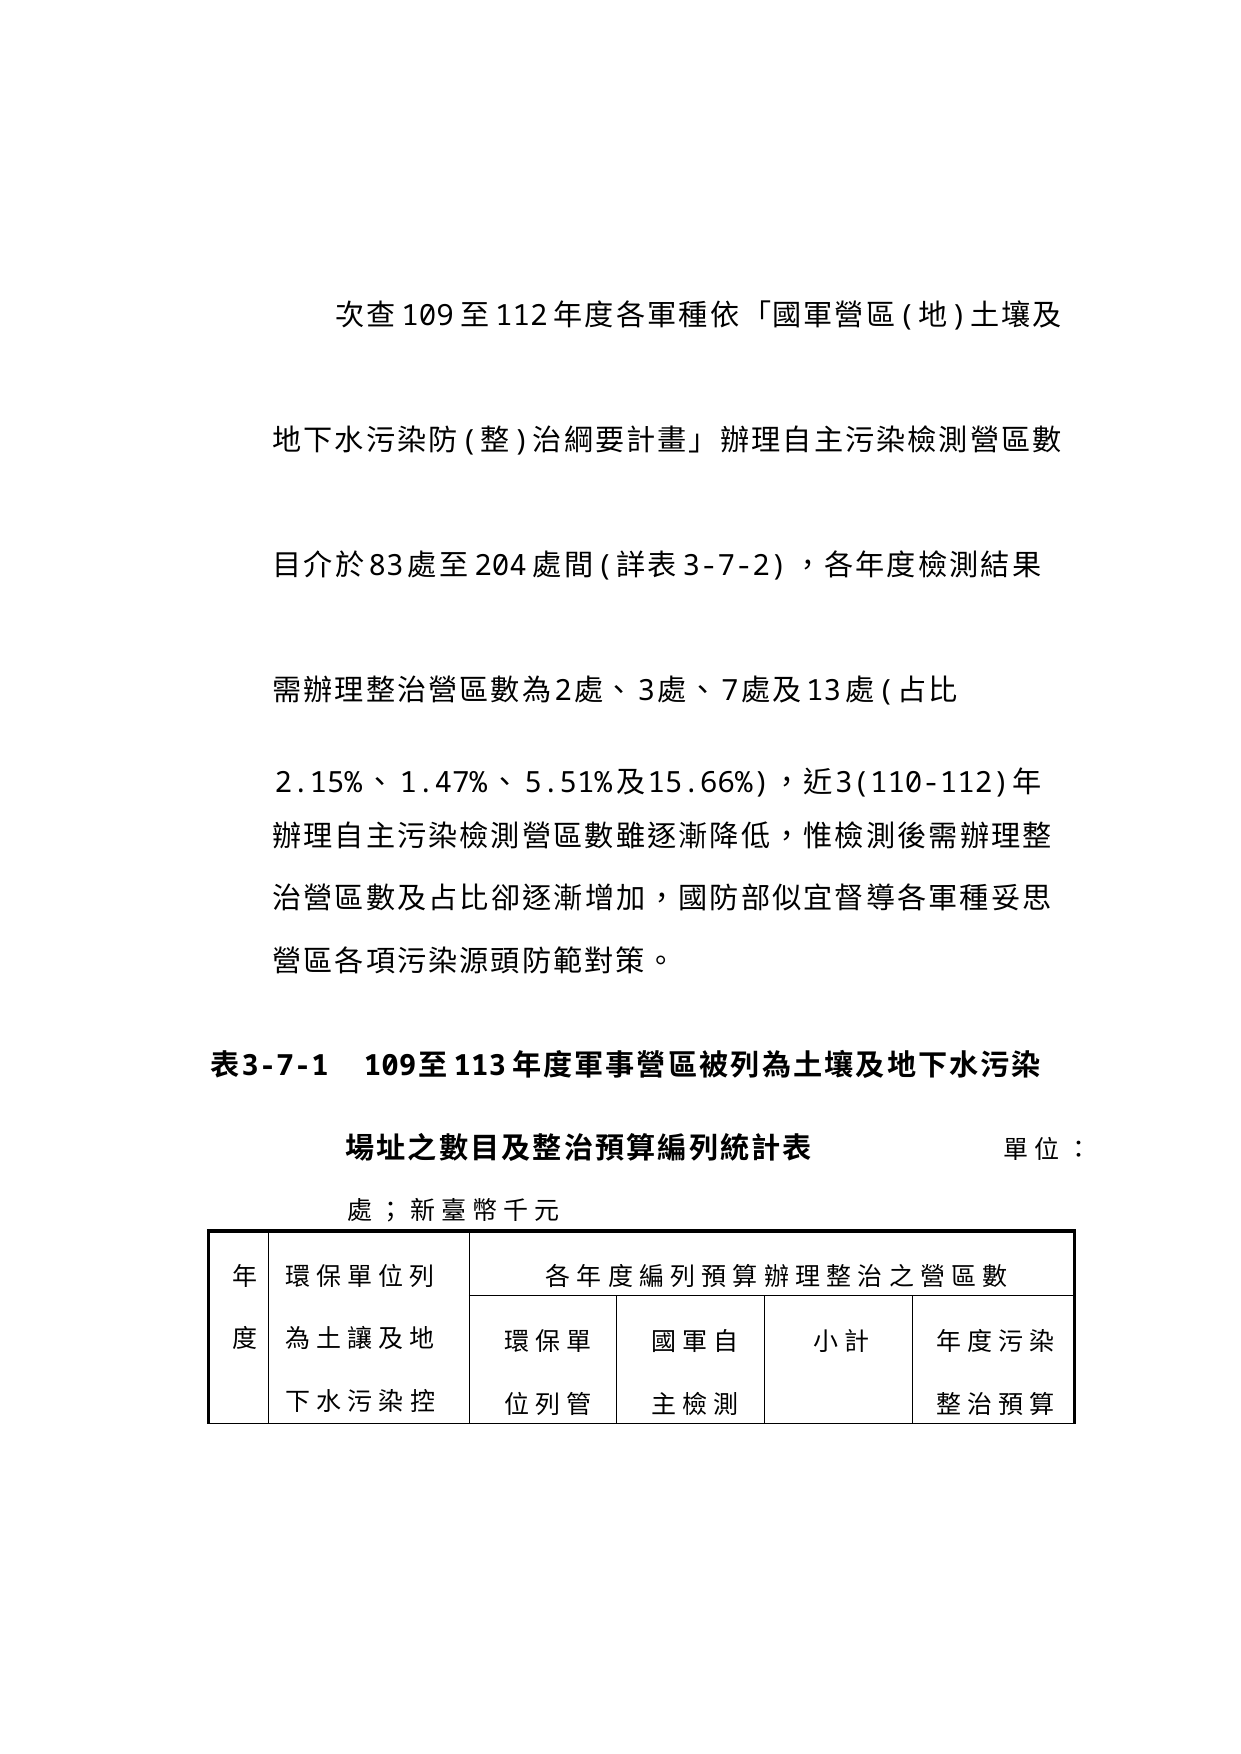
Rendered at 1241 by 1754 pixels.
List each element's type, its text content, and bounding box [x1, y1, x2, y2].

table_header 年度 [210, 1233, 268, 1423]
table_cell 環保單位列管 [470, 1296, 616, 1423]
table_header 環保單位列為土讓及地下水污染控 [269, 1233, 469, 1423]
table_cell 小計 [765, 1296, 912, 1423]
text 次查109至112年度各軍種依「國軍營區(地)土壤及地下水污染防(整)治綱要計畫」辦理自主污染檢測營區數目介於83處至204處間(詳表3-7-2)，各年度檢測結果需辦理整治營區數為2處、3處、7處及13處(占比2.15%、1.47%、5.51%及15.66%)，近3(110-112)年辦理自主污染檢測營區數雖逐漸降低，惟檢測後需辦理整治營區數及占比卻逐漸增加，國防部似宜督導各軍種妥思營區各項污染源頭防範對策。 [266, 229, 1063, 979]
table_header 各年度編列預算辦理整治之營區數 [470, 1233, 1073, 1295]
text 表3-7-1 109至113年度軍事營區被列為土壤及地下水污染場址之數目及整治預算編列統計表 單位：處；新臺幣千元 [199, 979, 1063, 1229]
table_cell 國軍自主檢測 [617, 1296, 764, 1423]
table_cell 年度污染整治預算 [913, 1296, 1073, 1423]
